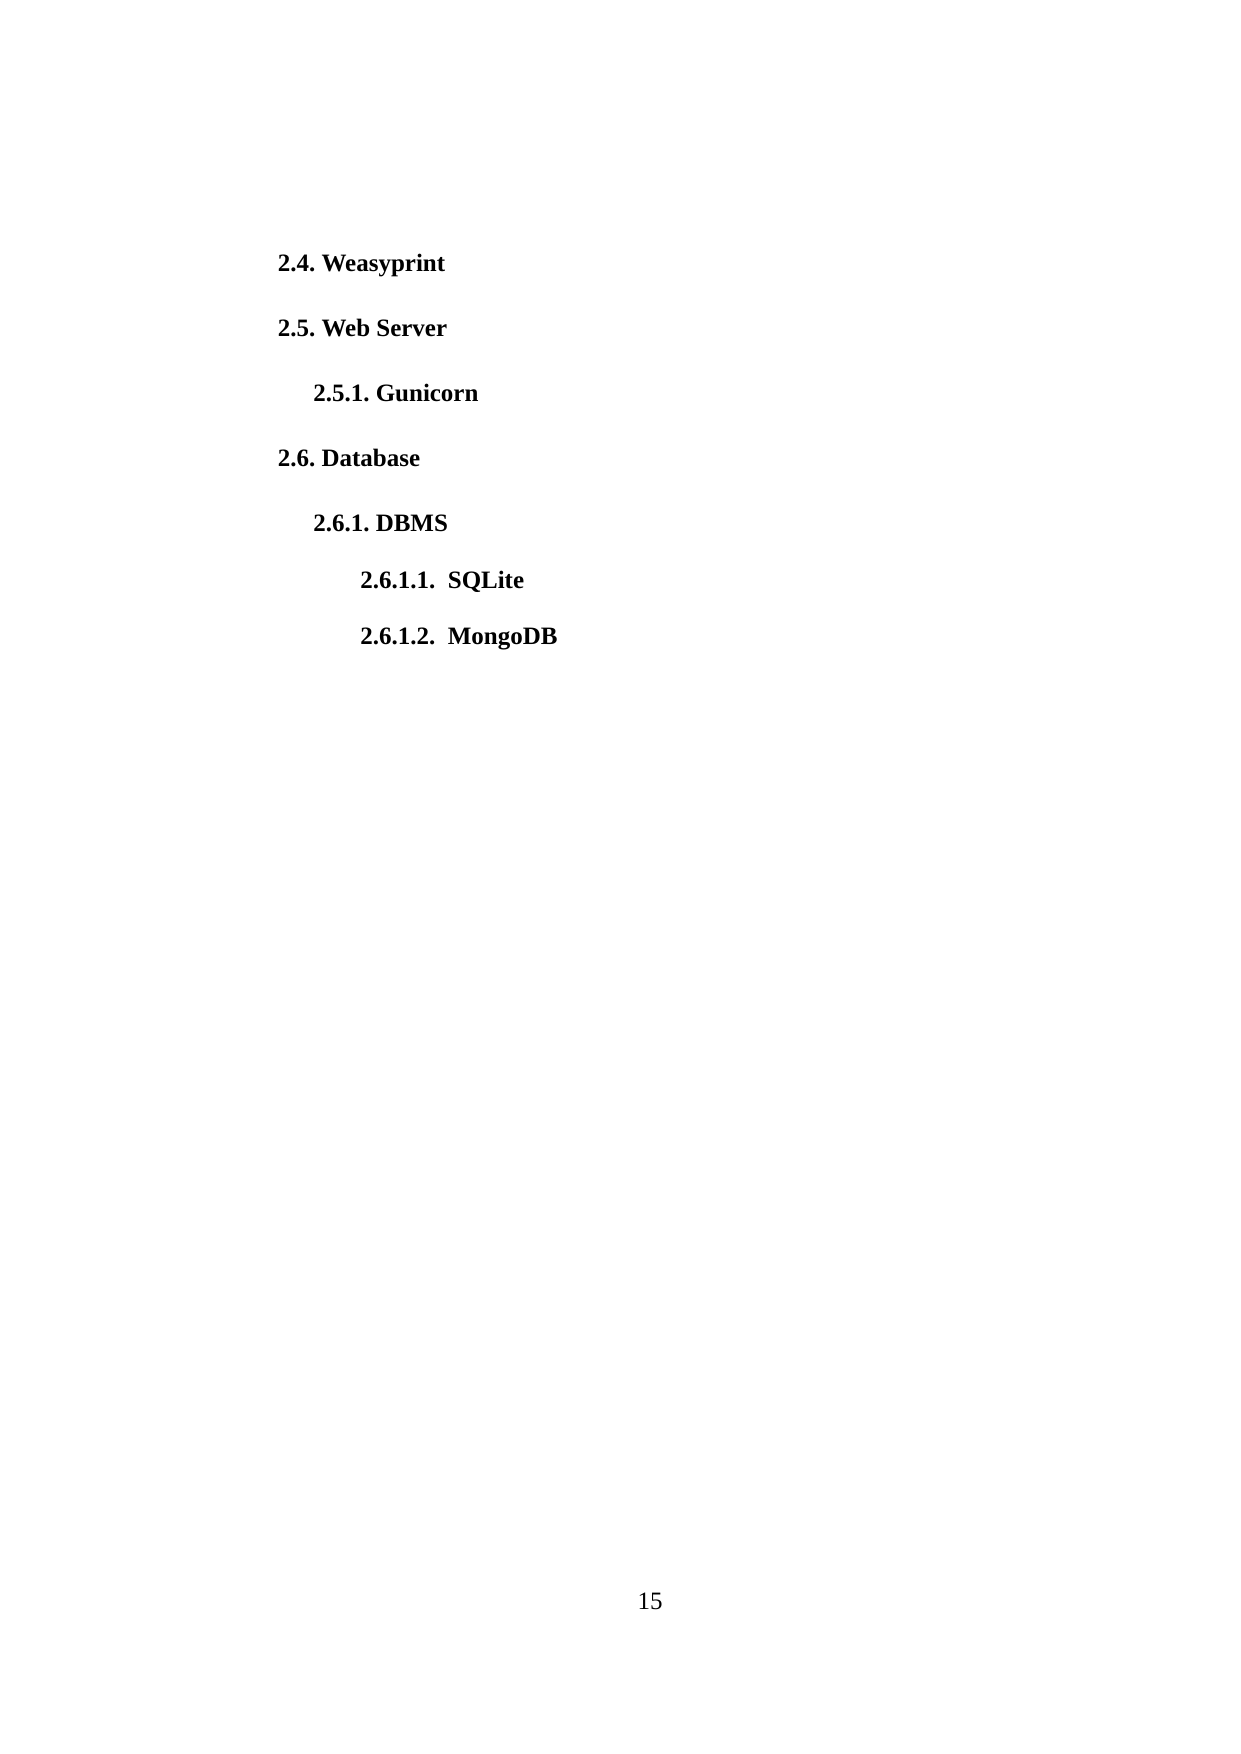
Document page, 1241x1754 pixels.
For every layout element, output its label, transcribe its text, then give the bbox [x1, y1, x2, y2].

subtitle Gunicorn [313, 366, 1063, 410]
subtitle Weasyprint [278, 236, 1063, 281]
subtitle MongoDB [360, 609, 1063, 698]
subtitle SQLite [360, 553, 1063, 597]
subtitle DBMS [313, 496, 1063, 540]
subtitle Database [278, 431, 1063, 475]
subtitle Web Server [278, 301, 1063, 345]
